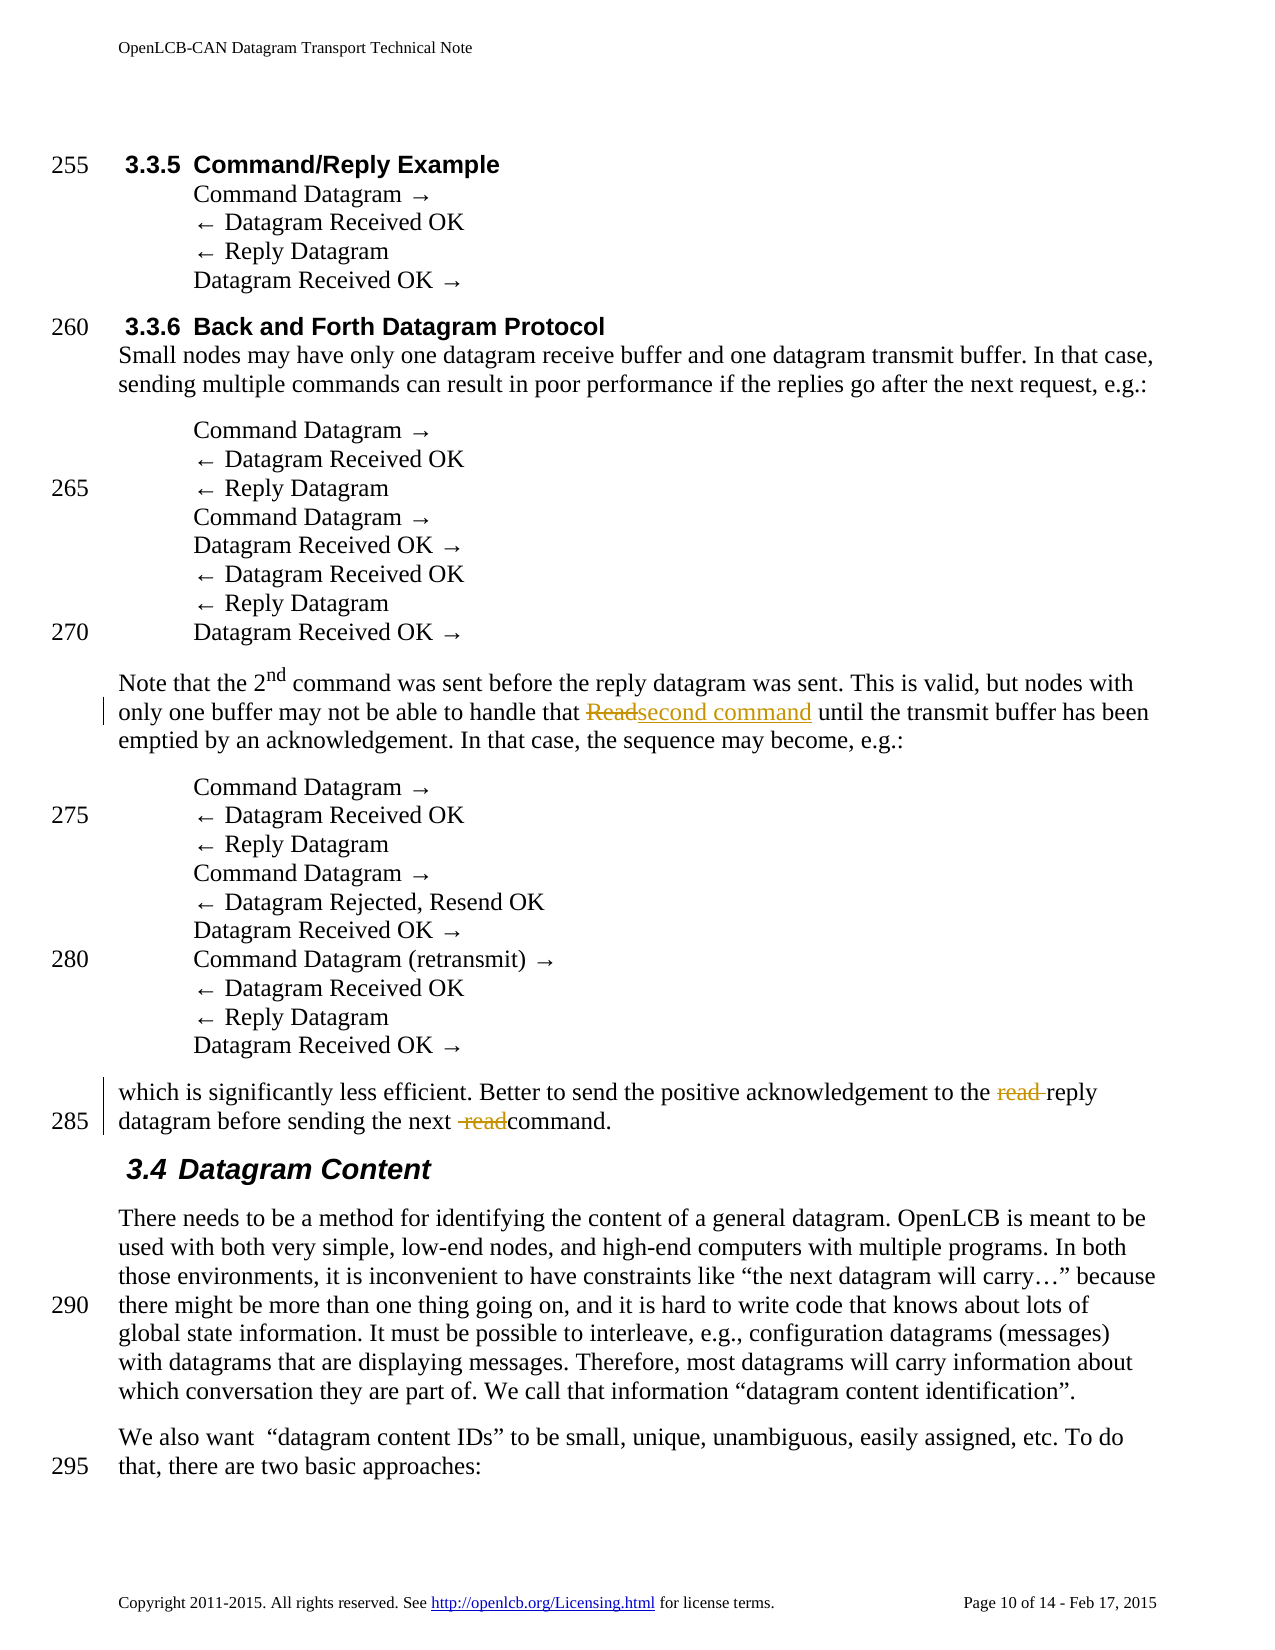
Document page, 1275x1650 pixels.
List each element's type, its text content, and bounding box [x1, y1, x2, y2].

text ← Datagram Received OK [118, 207, 1157, 236]
text ← Reply Datagram [118, 1002, 1157, 1031]
text Small nodes may have only one datagram receive buffer and one datagram transmit buffer. In that case, sending multiple commands can result in poor performance if the replies go after the next request, e.g.: [118, 340, 1157, 398]
subtitle Datagram Content [118, 1152, 1157, 1186]
text Command Datagram → [118, 502, 1157, 530]
text Datagram Received OK → [118, 617, 1157, 645]
text ← Reply Datagram [118, 473, 1157, 502]
text Note that the 2nd command was sent before the reply datagram was sent. This is valid, but nodes with only one buffer may not be able to handle that second command until the transmit buffer has been emptied by an acknowledgement. In that case, the sequence may become, e.g.: [118, 663, 1157, 754]
text ← Datagram Received OK [118, 973, 1157, 1002]
text ← Reply Datagram [118, 588, 1157, 617]
text ← Datagram Rejected, Resend OK [118, 887, 1157, 916]
text ← Datagram Received OK [118, 559, 1157, 588]
text ← Reply Datagram [118, 829, 1157, 858]
subtitle Back and Forth Datagram Protocol [118, 311, 1157, 340]
text Datagram Received OK → [118, 265, 1157, 294]
subtitle Command/Reply Example [118, 150, 1157, 179]
text Command Datagram → [118, 858, 1157, 887]
text Datagram Received OK → [118, 1031, 1157, 1059]
text Command Datagram → [118, 179, 1157, 207]
text Command Datagram → [118, 772, 1157, 801]
text Command Datagram (retransmit) → [118, 944, 1157, 973]
text ← Datagram Received OK [118, 801, 1157, 829]
text There needs to be a method for identifying the content of a general datagram. OpenLCB is meant to be used with both very simple, low-end nodes, and high-end computers with multiple programs. In both those environments, it is inconvenient to have constraints like “the next datagram will carry…” because there might be more than one thing going on, and it is hard to write code that knows about lots of global state information. It must be possible to interleave, e.g., configuration datagrams (messages) with datagrams that are displaying messages. Therefore, most datagrams will carry information about which conversation they are part of. We call that information “datagram content identification”. [118, 1203, 1157, 1405]
text Datagram Received OK → [118, 916, 1157, 944]
text ← Datagram Received OK [118, 444, 1157, 473]
text Datagram Received OK → [118, 530, 1157, 559]
text ← Reply Datagram [118, 236, 1157, 265]
text Command Datagram → [118, 415, 1157, 444]
text We also want “datagram content IDs” to be small, unique, unambiguous, easily assigned, etc. To do that, there are two basic approaches: [118, 1422, 1157, 1480]
text which is significantly less efficient. Better to send the positive acknowledgement to the reply datagram before sending the next command. [118, 1077, 1157, 1134]
